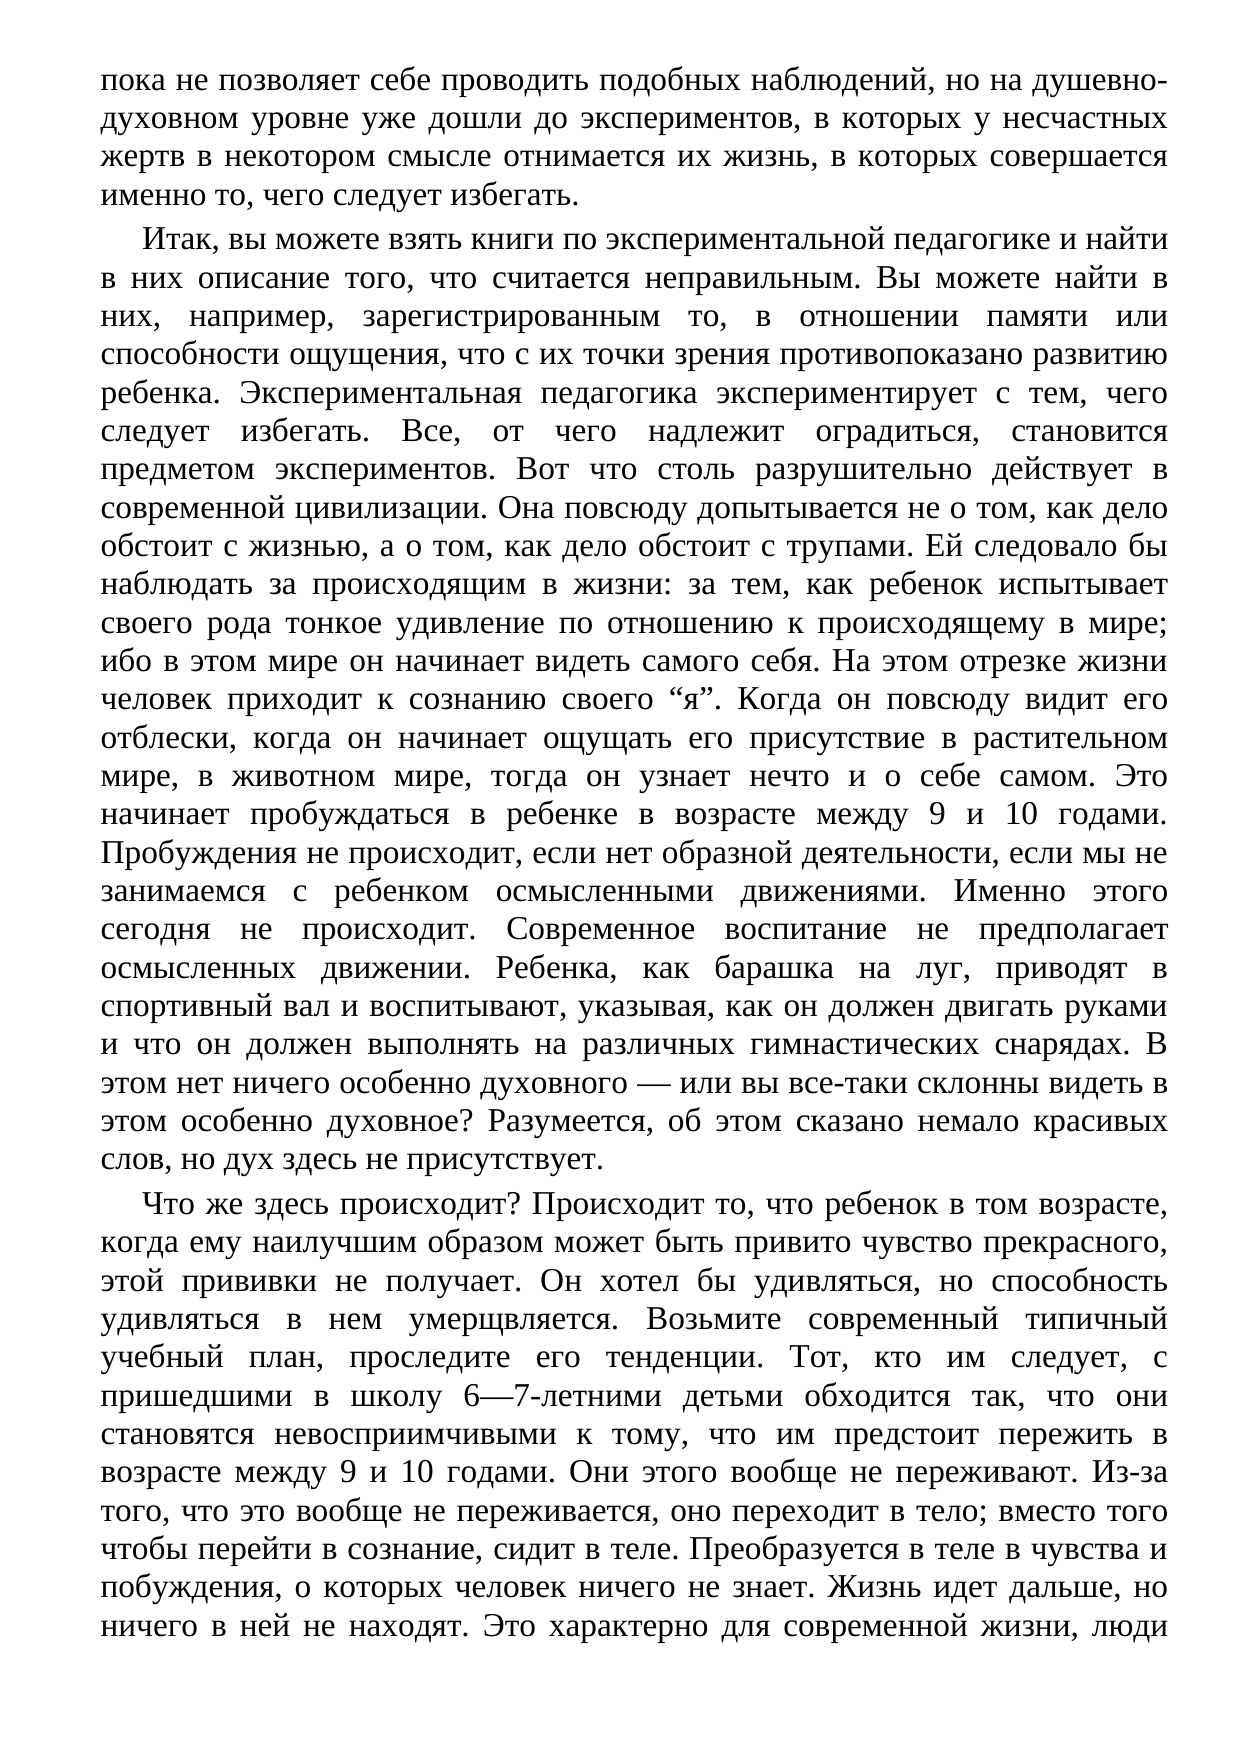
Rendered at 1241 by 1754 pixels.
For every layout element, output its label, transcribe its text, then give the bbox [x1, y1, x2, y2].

text Что же здесь происходит? Происходит то, что ребенок в том возрасте, когда ему наилучшим образом может быть привито чувство прекрасного, этой прививки не получает. Он хотел бы удивляться, но способность удивляться в нем умерщвляется. Возьмите современный типичный учебный план, проследите его тенденции. Тот, кто им следует, с пришедшими в школу 6—7-летними детьми обходится так, что они становятся невосприимчивыми к тому, что им предстоит пережить в возрасте между 9 и 10 годами. Они этого вообще не переживают. Из-за того, что это вообще не переживается, оно переходит в тело; вместо того чтобы перейти в сознание, сидит в теле. Преобразуется в теле в чувства и побуждения, о которых человек ничего не знает. Жизнь идет дальше, но ничего в ней не находят. Это характерно для современной жизни, люди [100, 1183, 1169, 1643]
text Итак, вы можете взять книги по экспериментальной педагогике и найти в них описание того, что считается неправильным. Вы можете найти в них, например, зарегистрированным то, в отношении памяти или способности ощущения, что с их точки зрения противопоказано развитию ребенка. Экспериментальная педагогика экспериментирует с тем, чего следует избегать. Все, от чего надлежит оградиться, становится предметом экспериментов. Вот что столь разрушительно действует в современной цивилизации. Она повсюду допытывается не о том, как дело обстоит с жизнью, а о том, как дело обстоит с трупами. Ей следовало бы наблюдать за происходящим в жизни: за тем, как ребенок испытывает своего рода тонкое удивление по отношению к происходящему в мире; ибо в этом мире он начинает видеть самого себя. На этом отрезке жизни человек приходит к сознанию своего “я”. Когда он повсюду видит его отблески, когда он начинает ощущать его присутствие в растительном мире, в животном мире, тогда он узнает нечто и о себе самом. Это начинает пробуждаться в ребенке в возрасте между 9 и 10 годами. Пробуждения не происходит, если нет образной деятельности, если мы не занимаемся с ребенком осмысленными движениями. Именно этого сегодня не происходит. Современное воспитание не предполагает осмысленных движении. Ребенка, как барашка на луг, приводят в спортивный вал и воспитывают, указывая, как он должен двигать руками и что он должен выполнять на различных гимнастических снарядах. В этом нет ничего особенно духовного — или вы все-таки склонны видеть в этом особенно духовное? Разумеется, об этом сказано немало красивых слов, но дух здесь не присутствует. [100, 219, 1169, 1177]
text пока не позволяет себе проводить подобных наблюдений, но на душевно-духовном уровне уже дошли до экспериментов, в которых у несчастных жертв в некотором смысле отнимается их жизнь, в которых совершается именно то, чего следует избегать. [100, 59, 1169, 212]
